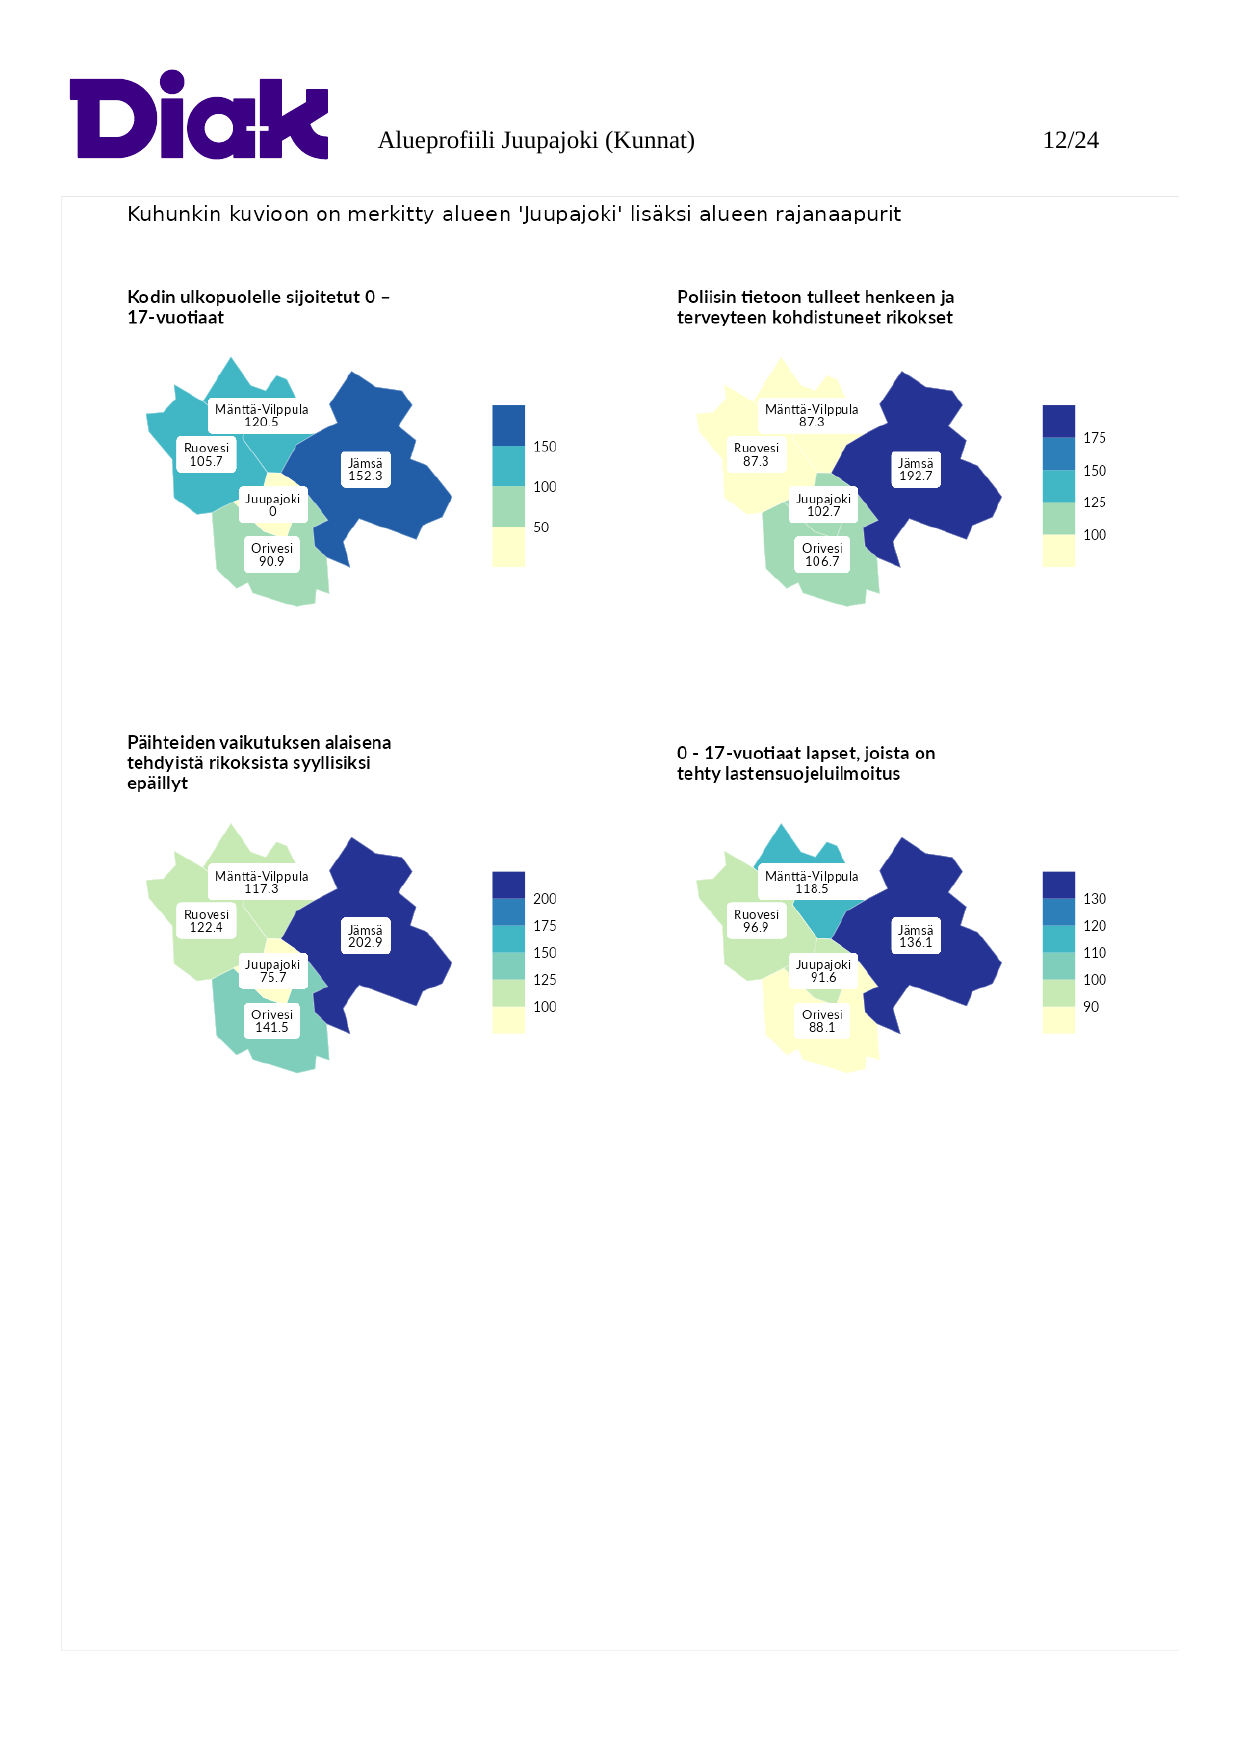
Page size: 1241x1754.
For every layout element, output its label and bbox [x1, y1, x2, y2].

picture [61, 196, 1179, 1651]
